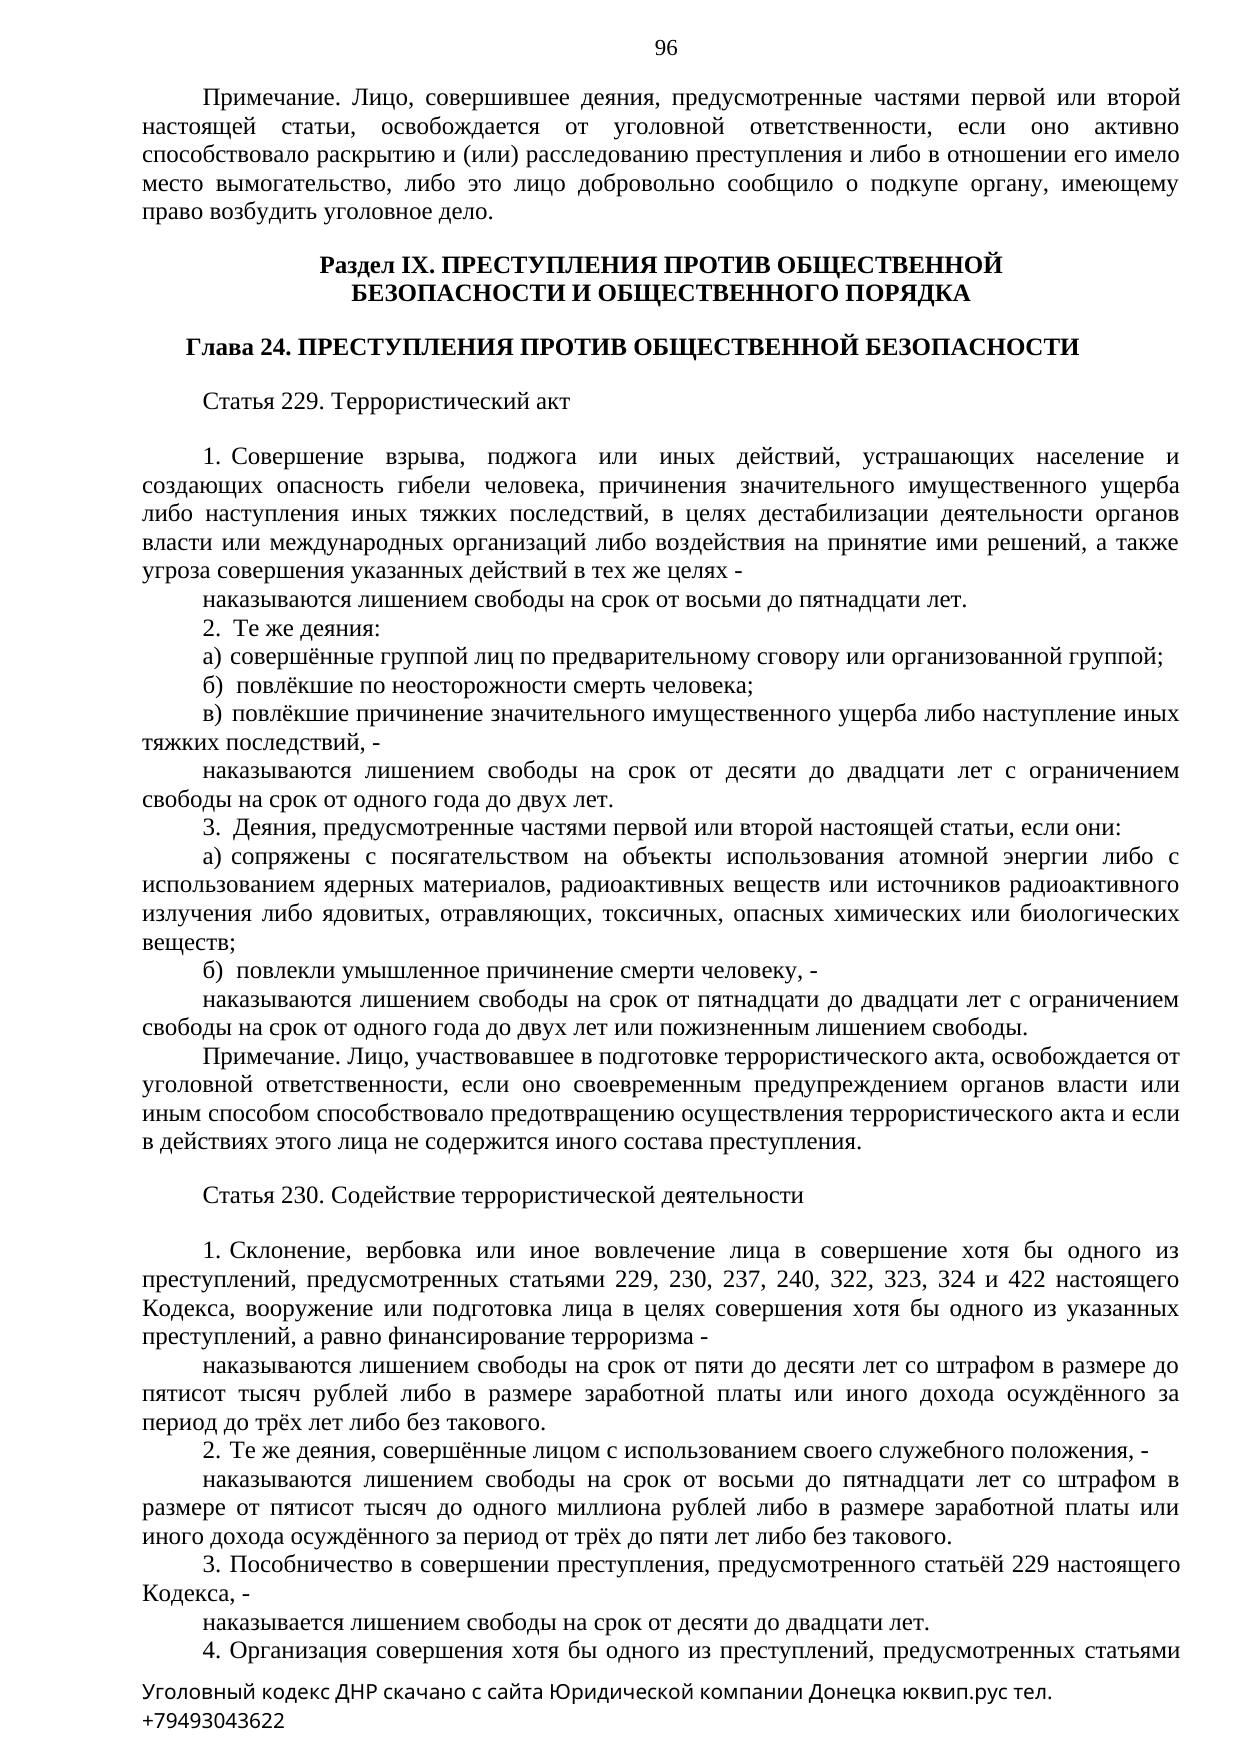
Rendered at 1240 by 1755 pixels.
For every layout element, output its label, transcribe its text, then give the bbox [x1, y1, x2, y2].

text наказываются лишением свободы на срок от восьми до пятнадцати лет со штрафом в размере от пятисот тысяч до одного миллиона рублей либо в размере заработной платы или иного дохода осуждённого за период от трёх до пяти лет либо без такового. [142, 1464, 1181, 1550]
text а) сопряжены с посягательством на объекты использования атомной энергии либо с использованием ядерных материалов, радиоактивных веществ или источников радиоактивного излучения либо ядовитых, отравляющих, токсичных, опасных химических или биологических веществ; [142, 842, 1181, 956]
text в) повлёкшие причинение значительного имущественного ущерба либо наступление иных тяжких последствий, - [142, 699, 1181, 756]
list Те же деяния, совершённые лицом с использованием своего служебного положения, - [142, 1436, 1181, 1464]
list Те же деяния: [142, 613, 1181, 642]
text Примечание. Лицо, участвовавшее в подготовке террористического акта, освобождается от уголовной ответственности, если оно своевременным предупреждением органов власти или иным способом способствовало предотвращению осуществления террористического акта и если в действиях этого лица не содержится иного состава преступления. [142, 1041, 1181, 1156]
text Примечание. Лицо, совершившее деяния, предусмотренные частями первой или второй настоящей статьи, освобождается от уголовной ответственности, если оно активно способствовало раскрытию и (или) расследованию преступления и либо в отношении его имело место вымогательство, либо это лицо добровольно сообщило о подкупе органу, имеющему право возбудить уголовное дело. [142, 83, 1181, 225]
text Глава 24. ПРЕСТУПЛЕНИЯ ПРОТИВ ОБЩЕСТВЕННОЙ БЕЗОПАСНОСТИ [186, 335, 1181, 360]
list Деяния, предусмотренные частями первой или второй настоящей статьи, если они: [142, 813, 1181, 842]
text наказываются лишением свободы на срок от пяти до десяти лет со штрафом в размере до пятисот тысяч рублей либо в размере заработной платы или иного дохода осуждённого за период до трёх лет либо без такового. [142, 1350, 1181, 1436]
text б) повлекли умышленное причинение смерти человеку, - [142, 956, 1181, 984]
text наказываются лишением свободы на срок от восьми до пятнадцати лет. [142, 585, 1181, 613]
text наказываются лишением свободы на срок от десяти до двадцати лет с ограничением свободы на срок от одного года до двух лет. [142, 756, 1181, 813]
list Склонение, вербовка или иное вовлечение лица в совершение хотя бы одного из преступлений, предусмотренных статьями 229, 230, 237, 240, 322, 323, 324 и 422 настоящего Кодекса, вооружение или подготовка лица в целях совершения хотя бы одного из указанных преступлений, а равно финансирование терроризма - [142, 1236, 1181, 1350]
text Раздел IX. ПРЕСТУПЛЕНИЯ ПРОТИВ ОБЩЕСТВЕННОЙ БЕЗОПАСНОСТИ И ОБЩЕСТВЕННОГО ПОРЯДКА [142, 250, 1181, 307]
text Статья 229. Террористический акт [142, 390, 1181, 415]
text б) повлёкшие по неосторожности смерть человека; [142, 670, 1181, 699]
text а) совершённые группой лиц по предварительному сговору или организованной группой; [142, 642, 1181, 670]
text наказываются лишением свободы на срок от пятнадцати до двадцати лет с ограничением свободы на срок от одного года до двух лет или пожизненным лишением свободы. [142, 984, 1181, 1041]
list Пособничество в совершении преступления, предусмотренного статьёй 229 настоящего Кодекса, - [142, 1550, 1181, 1607]
list Совершение взрыва, поджога или иных действий, устрашающих население и создающих опасность гибели человека, причинения значительного имущественного ущерба либо наступления иных тяжких последствий, в целях дестабилизации деятельности органов власти или международных организаций либо воздействия на принятие ими решений, а также угроза совершения указанных действий в тех же целях - [142, 442, 1181, 585]
list Организация совершения хотя бы одного из преступлений, предусмотренных статьями [142, 1636, 1181, 1664]
text наказывается лишением свободы на срок от десяти до двадцати лет. [142, 1607, 1181, 1636]
text Статья 230. Содействие террористической деятельности [142, 1183, 1181, 1208]
